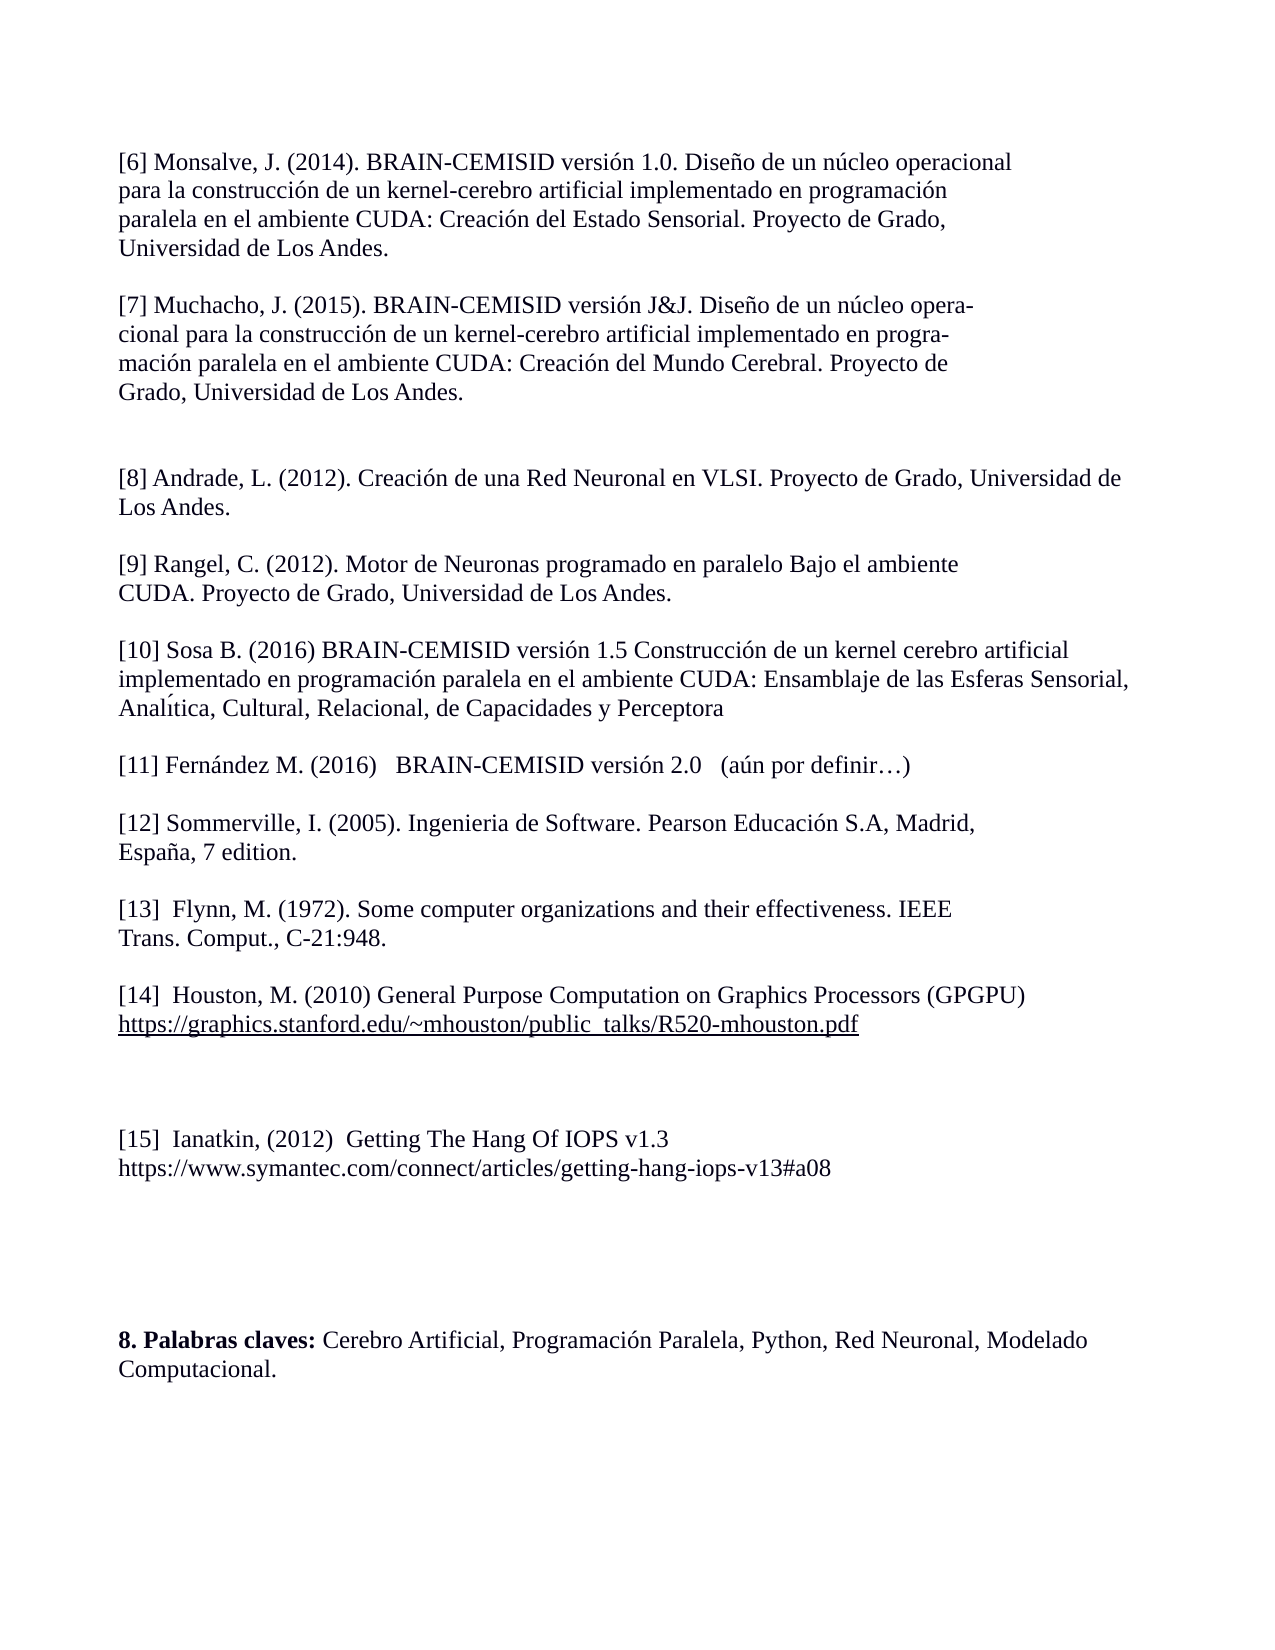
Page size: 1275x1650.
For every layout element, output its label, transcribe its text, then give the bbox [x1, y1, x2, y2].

text [11] Fernández M. (2016) BRAIN-CEMISID versión 2.0 (aún por definir…) [118, 751, 1157, 779]
text 8. Palabras claves: Cerebro Artificial, Programación Paralela, Python, Red Neuronal, Modelado Computacional. [118, 1326, 1157, 1383]
text España, 7 edition. [118, 837, 1157, 866]
text [13] Flynn, M. (1972). Some computer organizations and their effectiveness. IEEE [118, 894, 1157, 923]
text [8] Andrade, L. (2012). Creación de una Red Neuronal en VLSI. Proyecto de Grado, Universidad de Los Andes. [118, 463, 1157, 521]
text CUDA. Proyecto de Grado, Universidad de Los Andes. [118, 578, 1157, 607]
text Trans. Comput., C-21:948. [118, 923, 1157, 952]
text mación paralela en el ambiente CUDA: Creación del Mundo Cerebral. Proyecto de [118, 348, 1157, 377]
text https://graphics.stanford.edu/~mhouston/public_talks/R520-mhouston.pdf [118, 1009, 1157, 1038]
text cional para la construcción de un kernel-cerebro artificial implementado en progra- [118, 319, 1157, 348]
text para la construcción de un kernel-cerebro artificial implementado en programación [118, 176, 1157, 204]
text paralela en el ambiente CUDA: Creación del Estado Sensorial. Proyecto de Grado, [118, 204, 1157, 233]
text https://www.symantec.com/connect/articles/getting-hang-iops-v13#a08 [118, 1153, 1157, 1182]
text Universidad de Los Andes. [118, 233, 1157, 262]
text [12] Sommerville, I. (2005). Ingenieria de Software. Pearson Educación S.A, Madrid, [118, 808, 1157, 837]
text [14] Houston, M. (2010) General Purpose Computation on Graphics Processors (GPGPU) [118, 981, 1157, 1009]
text Grado, Universidad de Los Andes. [118, 377, 1157, 406]
text [9] Rangel, C. (2012). Motor de Neuronas programado en paralelo Bajo el ambiente [118, 549, 1157, 578]
text [10] Sosa B. (2016) BRAIN-CEMISID versión 1.5 Construcción de un kernel cerebro artificial implementado en programación paralela en el ambiente CUDA: Ensamblaje de las Esferas Sensorial, Analı́tica, Cultural, Relacional, de Capacidades y Perceptora [118, 636, 1157, 722]
text [6] Monsalve, J. (2014). BRAIN-CEMISID versión 1.0. Diseño de un núcleo operacional [118, 147, 1157, 176]
text [15] Ianatkin, (2012) Getting The Hang Of IOPS v1.3 [118, 1124, 1157, 1153]
text [7] Muchacho, J. (2015). BRAIN-CEMISID versión J&J. Diseño de un núcleo opera- [118, 291, 1157, 319]
